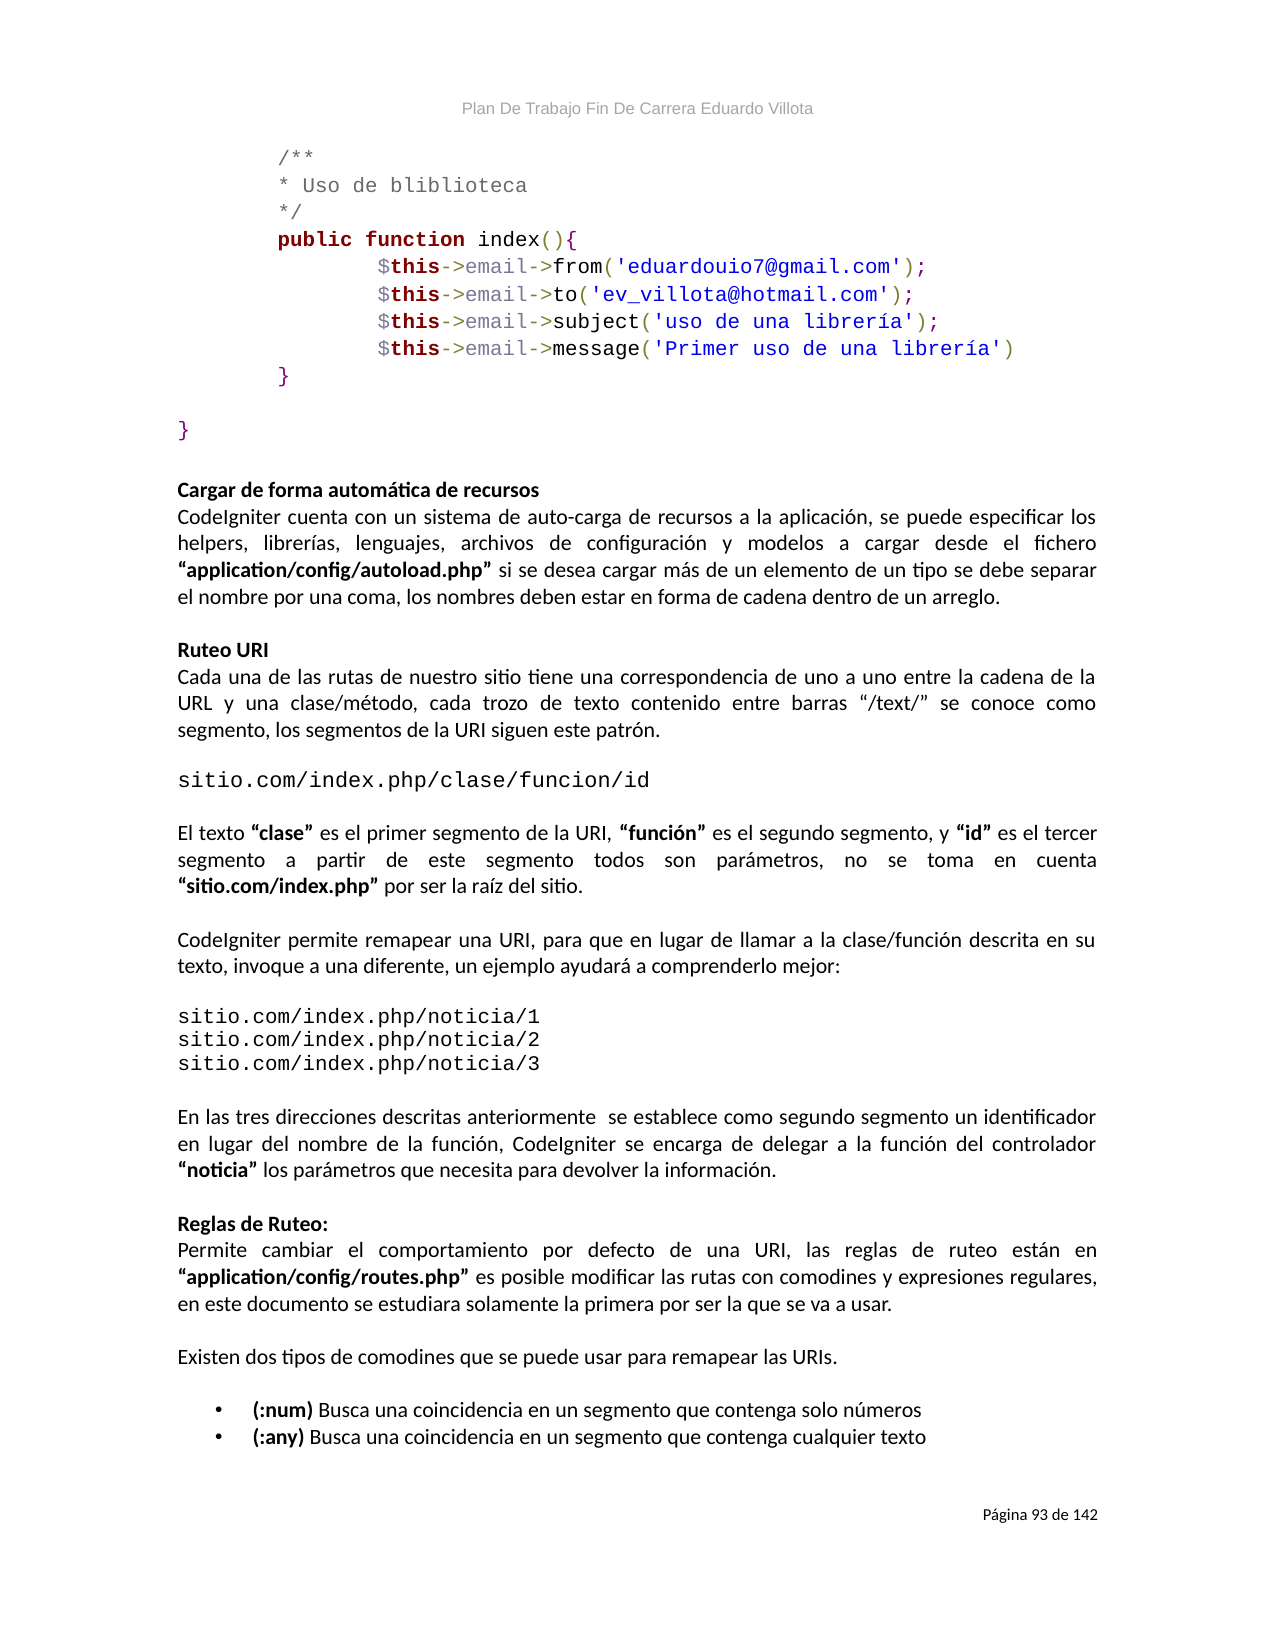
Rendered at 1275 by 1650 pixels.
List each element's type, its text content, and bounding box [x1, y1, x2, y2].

text } [177, 365, 1098, 389]
text sitio.com/index.php/noticia/1 [177, 1006, 1098, 1029]
text $this->email->from('eduardouio7@gmail.com'); [177, 256, 1098, 280]
text CodeIgniter permite remapear una URI, para que en lugar de llamar a la clase/función descrita en su texto, invoque a una diferente, un ejemplo ayudará a comprenderlo mejor: [177, 926, 1098, 979]
text Reglas de Ruteo: [177, 1210, 1098, 1237]
text sitio.com/index.php/noticia/3 [177, 1053, 1098, 1077]
list (:any) Busca una coincidencia en un segmento que contenga cualquier texto [215, 1423, 1098, 1450]
text */ [177, 202, 1098, 226]
text } [177, 419, 1098, 443]
text * Uso de bliblioteca [177, 175, 1098, 198]
text En las tres direcciones descritas anteriormente se establece como segundo segmento un identificador en lugar del nombre de la función, CodeIgniter se encarga de delegar a la función del controlador “noticia” los parámetros que necesita para devolver la información. [177, 1103, 1098, 1183]
text /** [177, 148, 1098, 171]
text Existen dos tipos de comodines que se puede usar para remapear las URIs. [177, 1343, 1098, 1370]
text sitio.com/index.php/noticia/2 [177, 1029, 1098, 1053]
text $this->email->to('ev_villota@hotmail.com'); [177, 283, 1098, 307]
text public function index(){ [177, 229, 1098, 253]
text sitio.com/index.php/clase/funcion/id [177, 769, 1098, 794]
text Ruteo URI [177, 636, 1098, 663]
text Cargar de forma automática de recursos [177, 476, 1098, 503]
text $this->email->subject('uso de una librería'); [177, 311, 1098, 334]
text El texto “clase” es el primer segmento de la URI, “función” es el segundo segmento, y “id” es el tercer segmento a partir de este segmento todos son parámetros, no se toma en cuenta “sitio.com/index.php” por ser la raíz del sitio. [177, 819, 1098, 899]
text Cada una de las rutas de nuestro sitio tiene una correspondencia de uno a uno entre la cadena de la URL y una clase/método, cada trozo de texto contenido entre barras “/text/” se conoce como segmento, los segmentos de la URI siguen este patrón. [177, 663, 1098, 743]
text $this->email->message('Primer uso de una librería') [177, 338, 1098, 362]
list (:num) Busca una coincidencia en un segmento que contenga solo números [215, 1397, 1098, 1423]
text Permite cambiar el comportamiento por defecto de una URI, las reglas de ruteo están en “application/config/routes.php” es posible modificar las rutas con comodines y expresiones regulares, en este documento se estudiara solamente la primera por ser la que se va a usar. [177, 1237, 1098, 1317]
text CodeIgniter cuenta con un sistema de auto-carga de recursos a la aplicación, se puede especificar los helpers, librerías, lenguajes, archivos de configuración y modelos a cargar desde el fichero “application/config/autoload.php” si se desea cargar más de un elemento de un tipo se debe separar el nombre por una coma, los nombres deben estar en forma de cadena dentro de un arreglo. [177, 503, 1098, 609]
